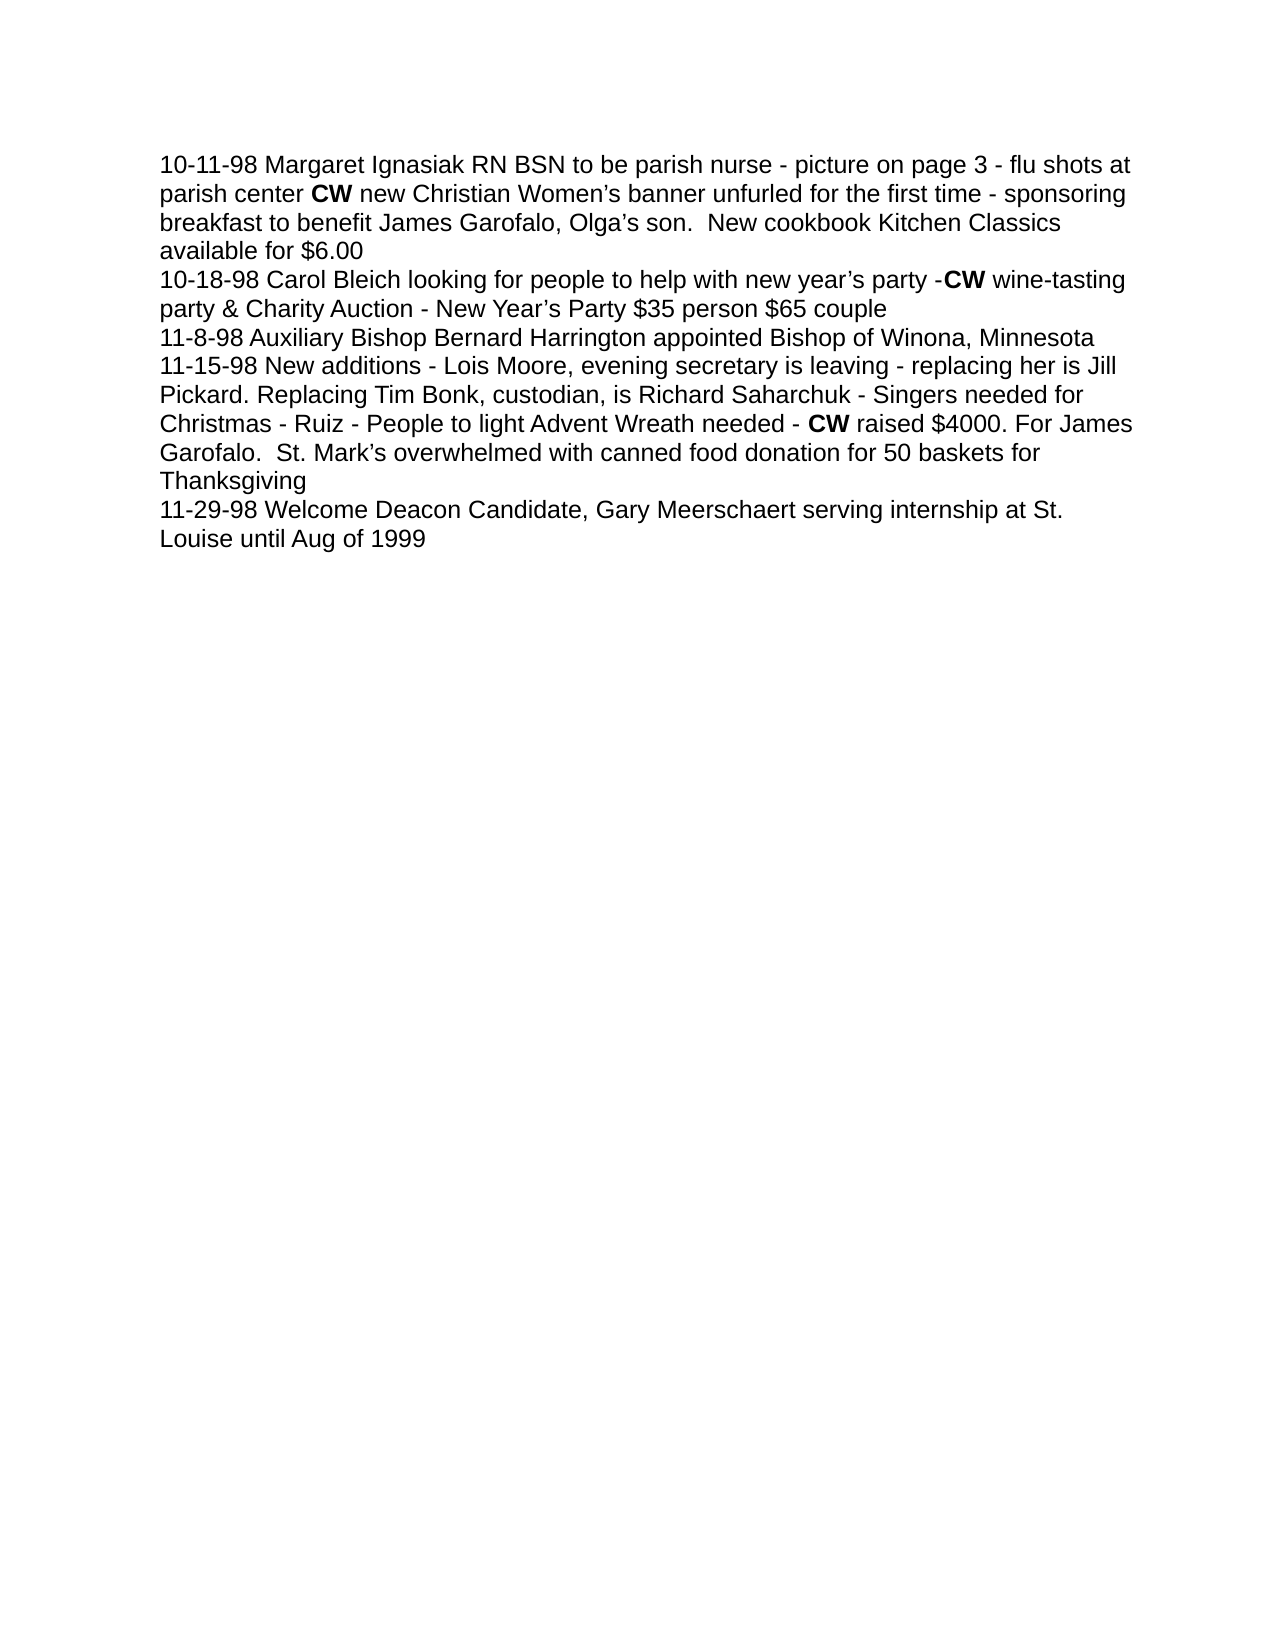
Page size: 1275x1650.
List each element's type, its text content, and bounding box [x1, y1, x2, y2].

text 11-8-98 Auxiliary Bishop Bernard Harrington appointed Bishop of Winona, Minnesota [159, 322, 1134, 351]
text party & Charity Auction - New Year’s Party $35 person $65 couple [159, 294, 1134, 322]
text 11-29-98 Welcome Deacon Candidate, Gary Meerschaert serving internship at St. Louise until Aug of 1999 [159, 495, 1134, 552]
text 10-11-98 Margaret Ignasiak RN BSN to be parish nurse - picture on page 3 - flu shots at parish center CW new Christian Women’s banner unfurled for the first time - sponsoring breakfast to benefit James Garofalo, Olga’s son. New cookbook Kitchen Classics available for $6.00 [159, 150, 1134, 265]
text 11-15-98 New additions - Lois Moore, evening secretary is leaving - replacing her is Jill Pickard. Replacing Tim Bonk, custodian, is Richard Saharchuk - Singers needed for Christmas - Ruiz - People to light Advent Wreath needed - CW raised $4000. For James Garofalo. St. Mark’s overwhelmed with canned food donation for 50 baskets for Thanksgiving [159, 351, 1134, 495]
text 10-18-98 Carol Bleich looking for people to help with new year’s party -CW wine-tasting [159, 265, 1134, 294]
